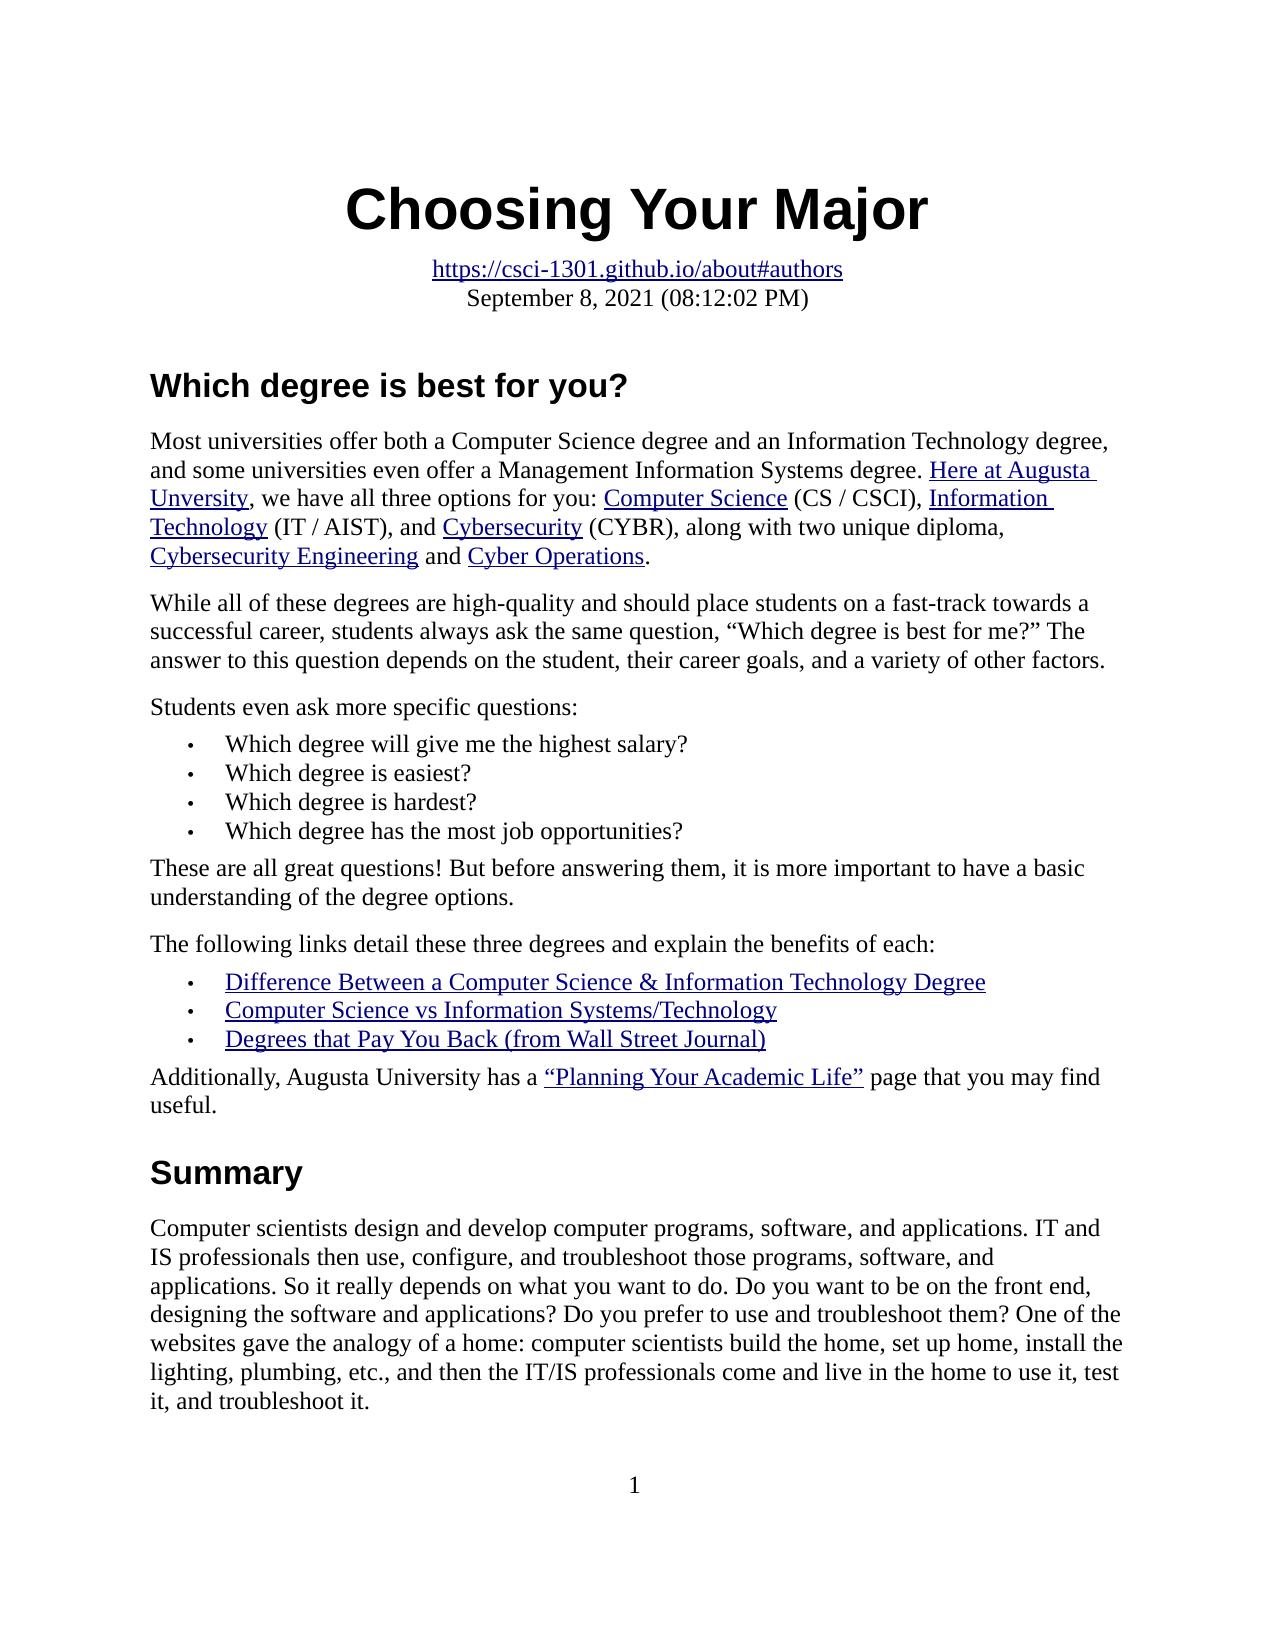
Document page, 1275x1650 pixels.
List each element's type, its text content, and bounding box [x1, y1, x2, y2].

text Computer scientists design and develop computer programs, software, and applications. IT and IS professionals then use, configure, and troubleshoot those programs, software, and applications. So it really depends on what you want to do. Do you want to be on the front end, designing the software and applications? Do you prefer to use and troubleshoot them? One of the websites gave the analogy of a home: computer scientists build the home, set up home, install the lighting, plumbing, etc., and then the IT/IS professionals come and live in the home to use it, test it, and troubleshoot it. [150, 1213, 1125, 1414]
list Which degree is easiest? [187, 758, 1125, 787]
text Most universities offer both a Computer Science degree and an Information Technology degree, and some universities even offer a Management Information Systems degree. Here at Augusta Unversity, we have all three options for you: Computer Science (CS / CSCI), Information Technology (IT / AIST), and Cybersecurity (CYBR), along with two unique diploma, Cybersecurity Engineering and Cyber Operations. [150, 426, 1125, 570]
text https://csci-1301.github.io/about#authors [150, 254, 1125, 283]
text Additionally, Augusta University has a “Planning Your Academic Life” page that you may find useful. [150, 1062, 1125, 1119]
list Degrees that Pay You Back (from Wall Street Journal) [187, 1024, 1125, 1053]
list Which degree is hardest? [187, 787, 1125, 816]
text The following links detail these three degrees and explain the benefits of each: [150, 929, 1125, 958]
text Students even ask more specific questions: [150, 692, 1125, 721]
text While all of these degrees are high-quality and should place students on a fast-track towards a successful career, students always ask the same question, “Which degree is best for me?” The answer to this question depends on the student, their career goals, and a variety of other factors. [150, 588, 1125, 674]
text These are all great questions! But before answering them, it is more important to have a basic understanding of the degree options. [150, 853, 1125, 911]
subtitle Summary [150, 1153, 1125, 1192]
list Computer Science vs Information Systems/Technology [187, 995, 1125, 1024]
list Which degree has the most job opportunities? [187, 816, 1125, 844]
text September 8, 2021 (08:12:02 PM) [150, 283, 1125, 312]
list Difference Between a Computer Science & Information Technology Degree [187, 967, 1125, 995]
title Choosing Your Major [150, 175, 1125, 242]
subtitle Which degree is best for you? [150, 366, 1125, 404]
list Which degree will give me the highest salary? [187, 729, 1125, 758]
